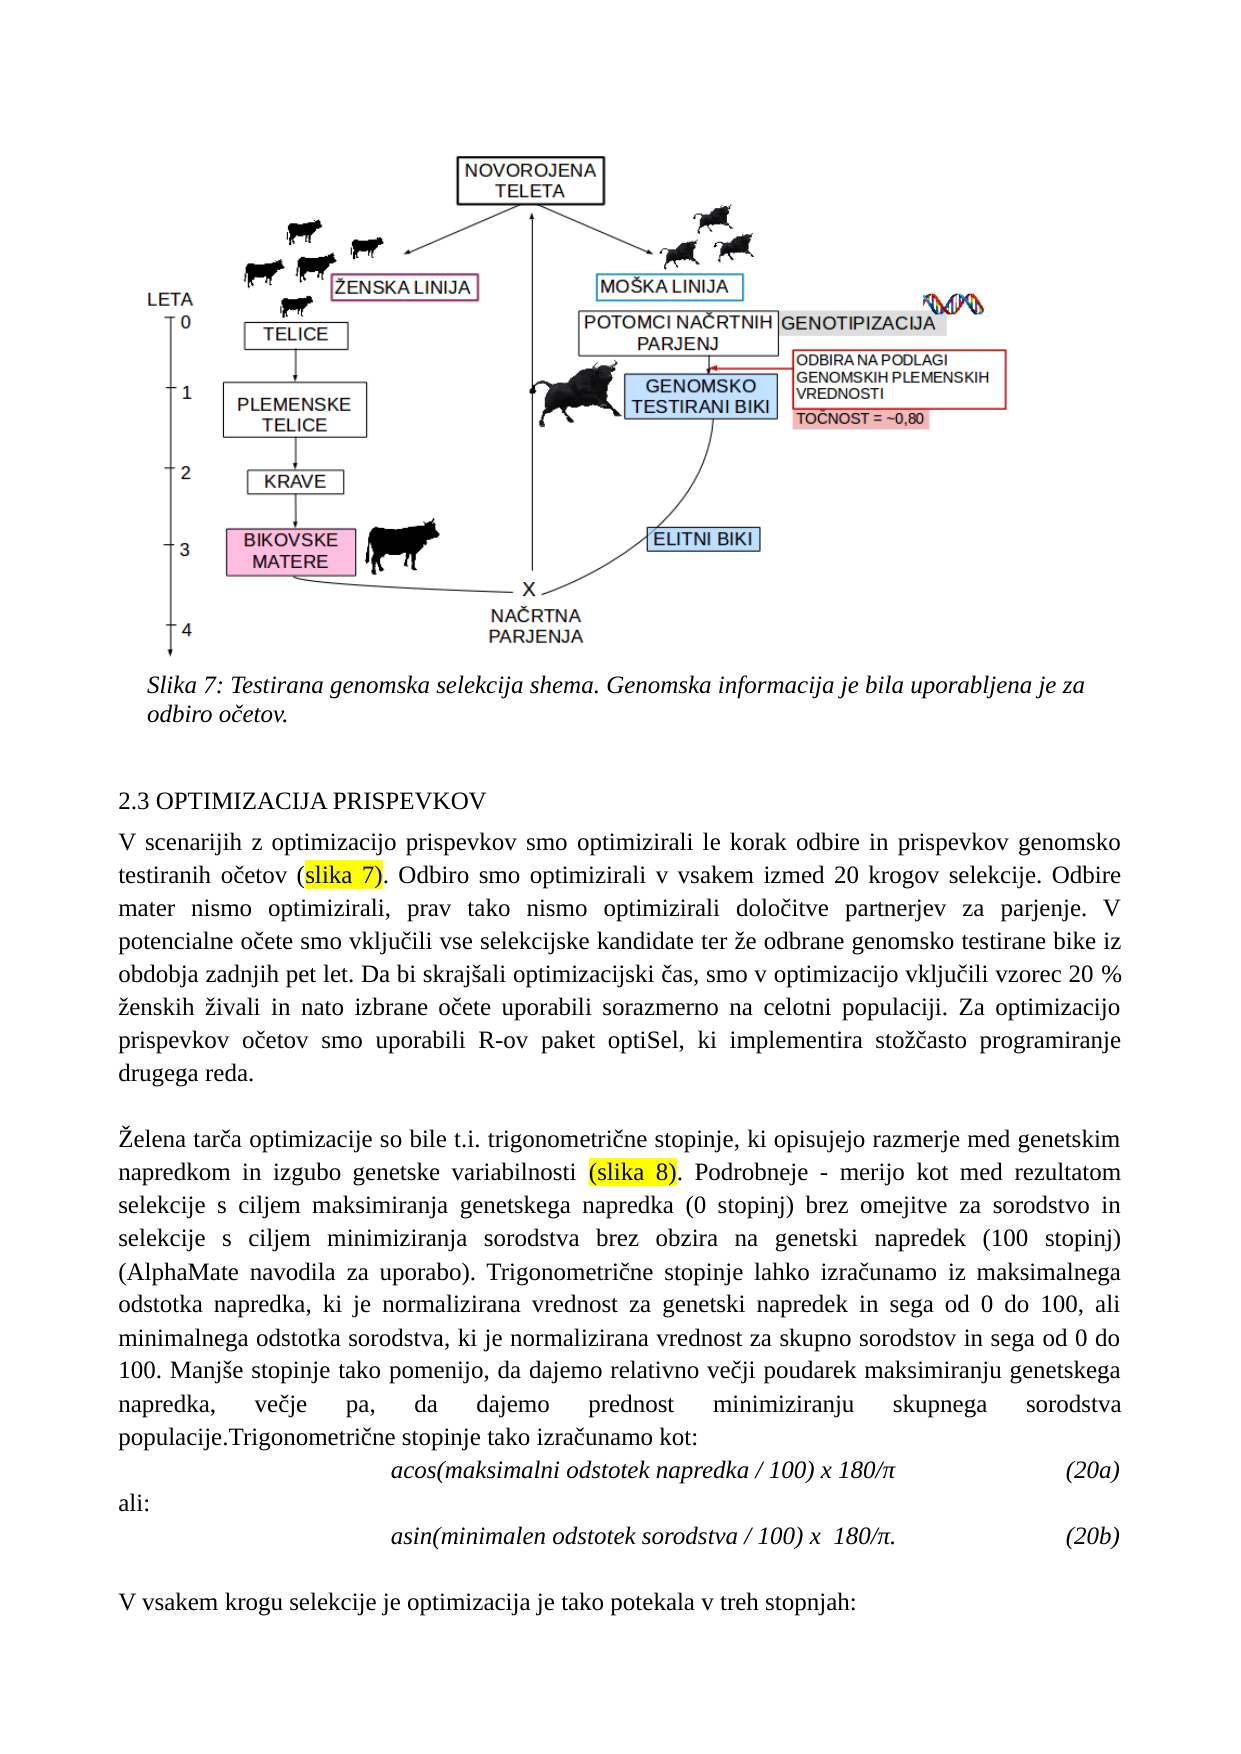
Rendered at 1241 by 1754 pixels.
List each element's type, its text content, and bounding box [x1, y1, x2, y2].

text acos(maksimalni odstotek napredka / 100) x 180/π (20a) [118, 1455, 1122, 1483]
subtitle 2.3 Optimizacija prispevkov [118, 786, 1122, 815]
text V scenarijih z optimizacijo prispevkov smo optimizirali le korak odbire in prispevkov genomsko testiranih očetov (slika 7). Odbiro smo optimizirali v vsakem izmed 20 krogov selekcije. Odbire mater nismo optimizirali, prav tako nismo optimizirali določitve partnerjev za parjenje. V potencialne očete smo vključili vse selekcijske kandidate ter že odbrane genomsko testirane bike iz obdobja zadnjih pet let. Da bi skrajšali optimizacijski čas, smo v optimizacijo vključili vzorec 20 % ženskih živali in nato izbrane očete uporabili sorazmerno na celotni populaciji. Za optimizacijo prispevkov očetov smo uporabili R-ov paket optiSel, ki implementira stožčasto programiranje drugega reda. [118, 827, 1122, 1087]
text asin(minimalen odstotek sorodstva / 100) x 180/π. (20b) [118, 1521, 1122, 1549]
text V vsakem krogu selekcije je optimizacija je tako potekala v treh stopnjah: [118, 1587, 1122, 1616]
picture [146, 154, 1025, 671]
text Slika 7: Testirana genomska selekcija shema. Genomska informacija je bila uporabljena je za odbiro očetov. [147, 671, 1111, 728]
text Želena tarča optimizacije so bile t.i. trigonometrične stopinje, ki opisujejo razmerje med genetskim napredkom in izgubo genetske variabilnosti (slika 8). Podrobneje - merijo kot med rezultatom selekcije s ciljem maksimiranja genetskega napredka (0 stopinj) brez omejitve za sorodstvo in selekcije s ciljem minimiziranja sorodstva brez obzira na genetski napredek (100 stopinj) (AlphaMate navodila za uporabo). Trigonometrične stopinje lahko izračunamo iz maksimalnega odstotka napredka, ki je normalizirana vrednost za genetski napredek in sega od 0 do 100, ali minimalnega odstotka sorodstva, ki je normalizirana vrednost za skupno sorodstov in sega od 0 do 100. Manjše stopinje tako pomenijo, da dajemo relativno večji poudarek maksimiranju genetskega napredka, večje pa, da dajemo prednost minimiziranju skupnega sorodstva populacije.Trigonometrične stopinje tako izračunamo kot: [118, 1124, 1122, 1450]
text ali: [118, 1488, 1122, 1516]
